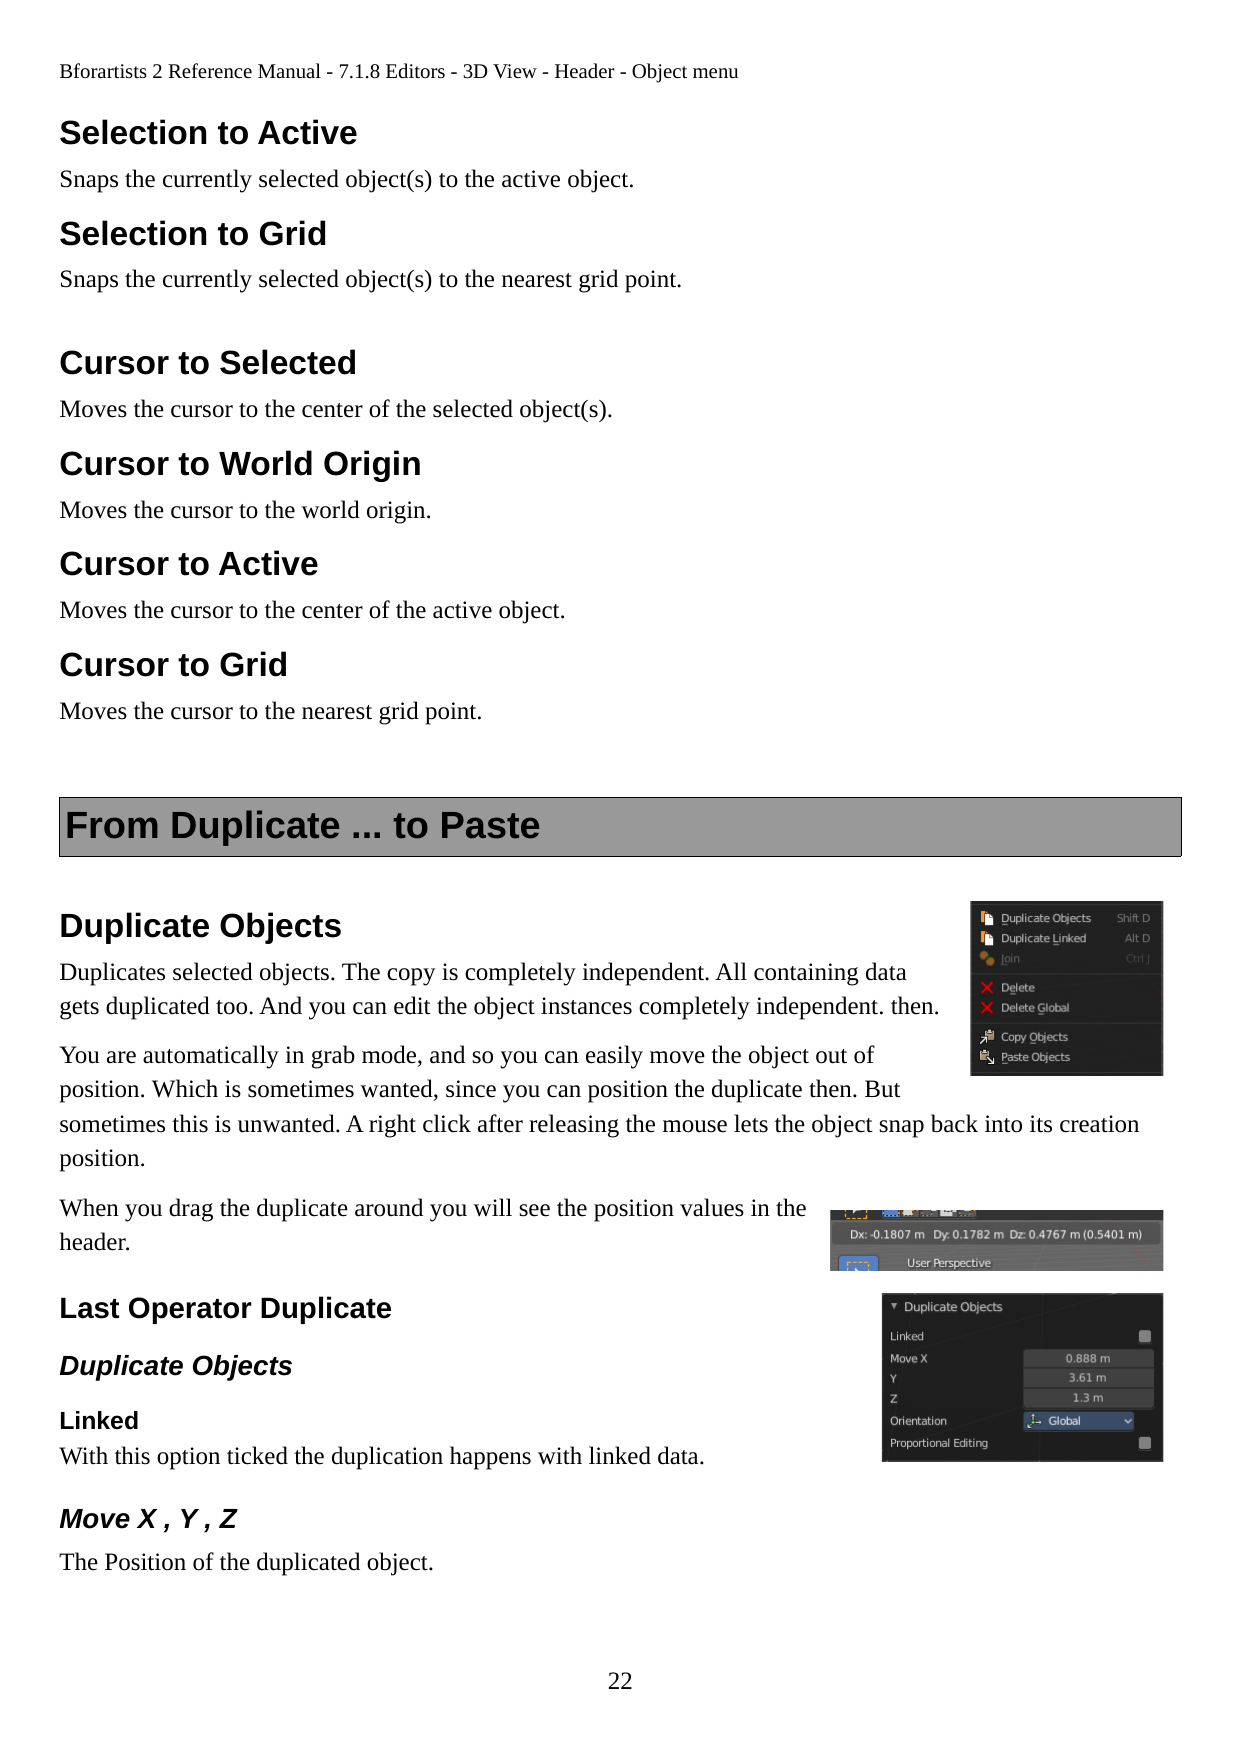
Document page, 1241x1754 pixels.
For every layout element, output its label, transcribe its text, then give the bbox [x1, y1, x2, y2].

text Moves the cursor to the center of the selected object(s). [59, 394, 1181, 423]
text Duplicates selected objects. The copy is completely independent. All containing data gets duplicated too. And you can edit the object instances completely independent. then. [59, 957, 970, 1020]
text You are automatically in grab mode, and so you can easily move the object out of position. Which is sometimes wanted, since you can position the duplicate then. But sometimes this is unwanted. A right click after releasing the mouse lets the object snap back into its creation position. [59, 1040, 1181, 1172]
text Moves the cursor to the nearest grid point. [59, 696, 1181, 725]
subtitle Duplicate Objects [59, 905, 970, 944]
text Moves the cursor to the center of the active object. [59, 595, 1181, 624]
picture [830, 1210, 1164, 1271]
picture [881, 1293, 1164, 1462]
text The Position of the duplicated object. [59, 1547, 1181, 1576]
picture [970, 901, 1164, 1076]
subtitle Duplicate Objects [59, 1349, 881, 1381]
text Moves the cursor to the world origin. [59, 495, 1181, 523]
text When you drag the duplicate around you will see the position values in the header. [59, 1193, 1181, 1210]
text With this option ticked the duplication happens with linked data. [59, 1441, 1181, 1470]
subtitle Cursor to Selected [59, 343, 1181, 381]
text Snaps the currently selected object(s) to the nearest grid point. [59, 264, 1181, 293]
subtitle [1164, 1406, 1181, 1435]
subtitle [1164, 905, 1181, 944]
subtitle Selection to Active [59, 113, 1181, 151]
subtitle Last Operator Duplicate [59, 1291, 1181, 1324]
text Snaps the currently selected object(s) to the active object. [59, 164, 1181, 192]
subtitle Cursor to Grid [59, 645, 1181, 684]
subtitle Linked [59, 1406, 881, 1435]
subtitle Cursor to World Origin [59, 443, 1181, 482]
subtitle Selection to Grid [59, 213, 1181, 252]
subtitle Cursor to Active [59, 544, 1181, 583]
table_header From Duplicate ... to Paste [60, 798, 1181, 856]
subtitle [1164, 1349, 1181, 1381]
subtitle Move X , Y , Z [59, 1503, 1181, 1534]
